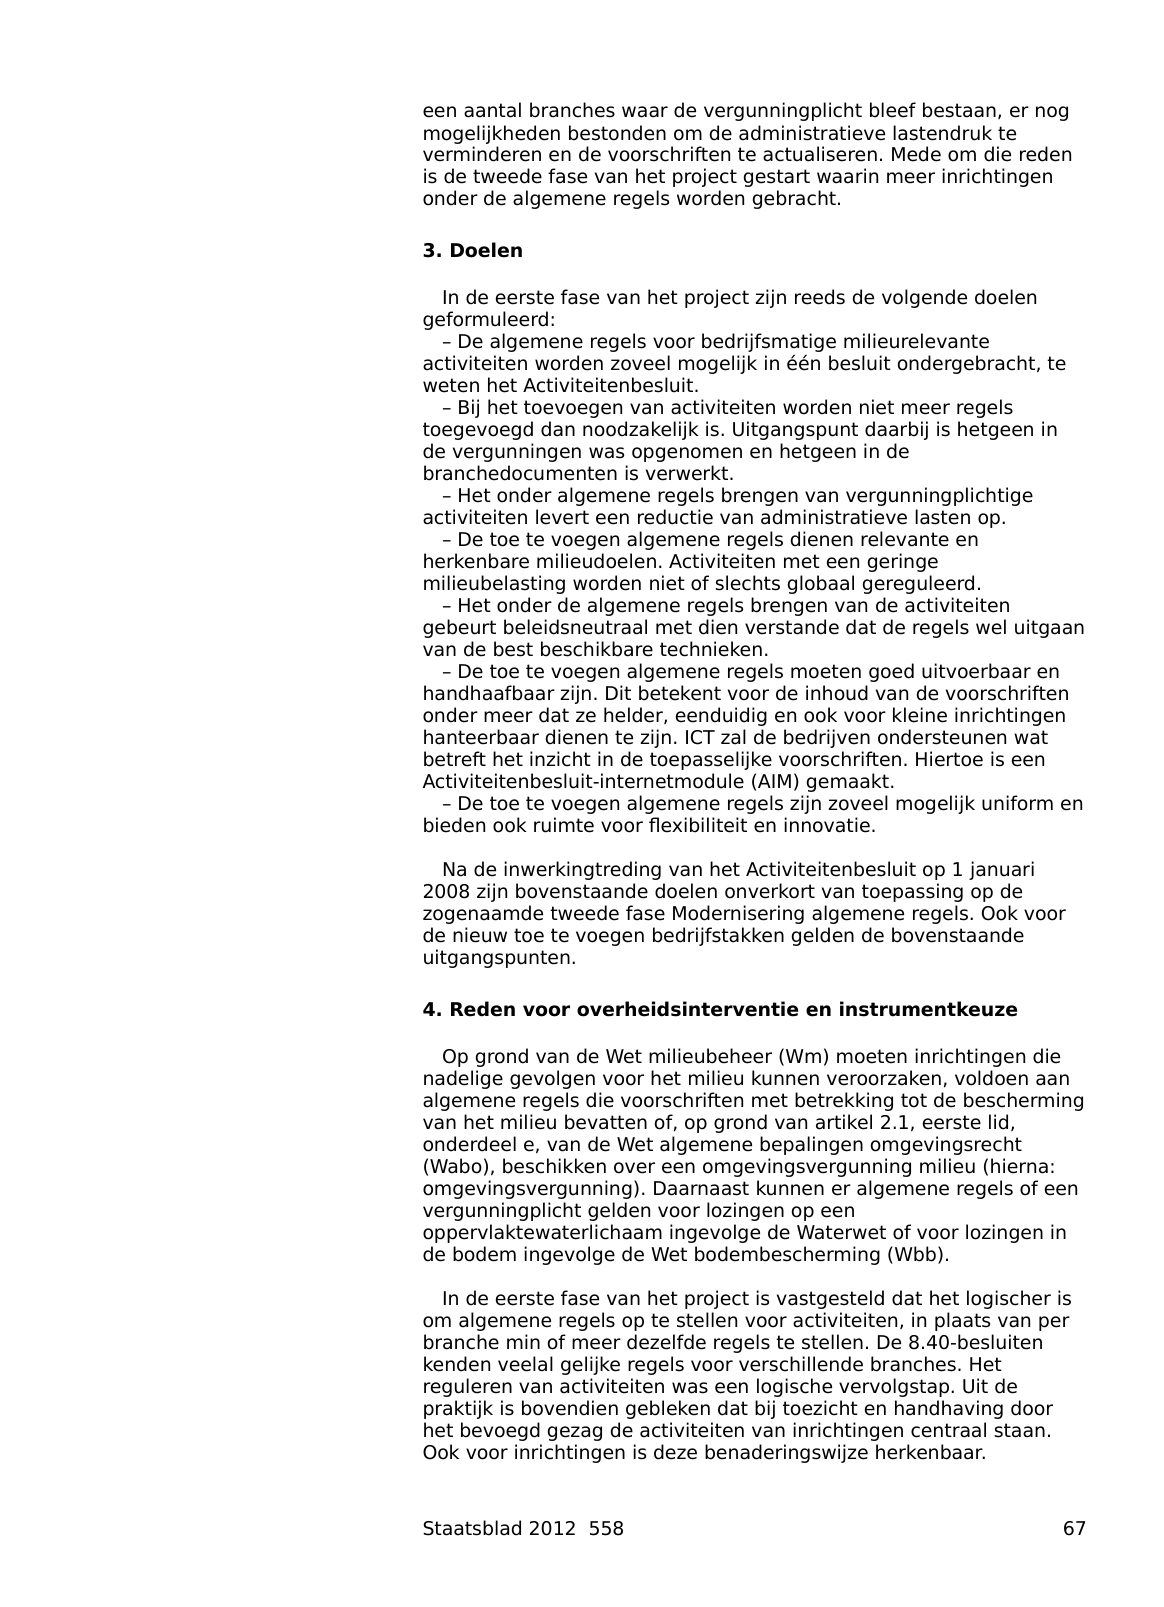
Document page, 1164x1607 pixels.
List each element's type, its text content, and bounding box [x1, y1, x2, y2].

text In de eerste fase van het project is vastgesteld dat het logischer is om algemene regels op te stellen voor activiteiten, in plaats van per branche min of meer dezelfde regels te stellen. De 8.40-besluiten kenden veelal gelijke regels voor verschillende branches. Het reguleren van activiteiten was een logische vervolgstap. Uit de praktijk is bovendien gebleken dat bij toezicht en handhaving door het bevoegd gezag de activiteiten van inrichtingen centraal staan. Ook voor inrichtingen is deze benaderingswijze herkenbaar. [422, 1288, 1087, 1464]
text – Het onder algemene regels brengen van vergunningplichtige activiteiten levert een reductie van administratieve lasten op. [422, 485, 1087, 529]
text In de eerste fase van het project zijn reeds de volgende doelen geformuleerd: [422, 287, 1087, 331]
text – De toe te voegen algemene regels zijn zoveel mogelijk uniform en bieden ook ruimte voor flexibiliteit en innovatie. [422, 793, 1087, 837]
text – De toe te voegen algemene regels moeten goed uitvoerbaar en handhaafbaar zijn. Dit betekent voor de inhoud van de voorschriften onder meer dat ze helder, eenduidig en ook voor kleine inrichtingen hanteerbaar dienen te zijn. ICT zal de bedrijven ondersteunen wat betreft het inzicht in de toepasselijke voorschriften. Hiertoe is een Activiteitenbesluit-internetmodule (AIM) gemaakt. [422, 661, 1087, 793]
text een aantal branches waar de vergunningplicht bleef bestaan, er nog mogelijkheden bestonden om de administratieve lastendruk te verminderen en de voorschriften te actualiseren. Mede om die reden is de tweede fase van het project gestart waarin meer inrichtingen onder de algemene regels worden gebracht. [422, 100, 1087, 210]
text – Het onder de algemene regels brengen van de activiteiten gebeurt beleidsneutraal met dien verstande dat de regels wel uitgaan van de best beschikbare technieken. [422, 595, 1087, 661]
text – De algemene regels voor bedrijfsmatige milieurelevante activiteiten worden zoveel mogelijk in één besluit ondergebracht, te weten het Activiteitenbesluit. [422, 331, 1087, 397]
subtitle 3. Doelen [422, 240, 1087, 262]
subtitle 4. Reden voor overheidsinterventie en instrumentkeuze [422, 999, 1087, 1021]
text – Bij het toevoegen van activiteiten worden niet meer regels toegevoegd dan noodzakelijk is. Uitgangspunt daarbij is hetgeen in de vergunningen was opgenomen en hetgeen in de branchedocumenten is verwerkt. [422, 397, 1087, 485]
text Op grond van de Wet milieubeheer (Wm) moeten inrichtingen die nadelige gevolgen voor het milieu kunnen veroorzaken, voldoen aan algemene regels die voorschriften met betrekking tot de bescherming van het milieu bevatten of, op grond van artikel 2.1, eerste lid, onderdeel e, van de Wet algemene bepalingen omgevingsrecht (Wabo), beschikken over een omgevingsvergunning milieu (hierna: omgevingsvergunning). Daarnaast kunnen er algemene regels of een vergunningplicht gelden voor lozingen op een oppervlaktewaterlichaam ingevolge de Waterwet of voor lozingen in de bodem ingevolge de Wet bodembescherming (Wbb). [422, 1046, 1087, 1266]
text Na de inwerkingtreding van het Activiteitenbesluit op 1 januari 2008 zijn bovenstaande doelen onverkort van toepassing op de zogenaamde tweede fase Modernisering algemene regels. Ook voor de nieuw toe te voegen bedrijfstakken gelden de bovenstaande uitgangspunten. [422, 859, 1087, 969]
text – De toe te voegen algemene regels dienen relevante en herkenbare milieudoelen. Activiteiten met een geringe milieubelasting worden niet of slechts globaal gereguleerd. [422, 529, 1087, 595]
